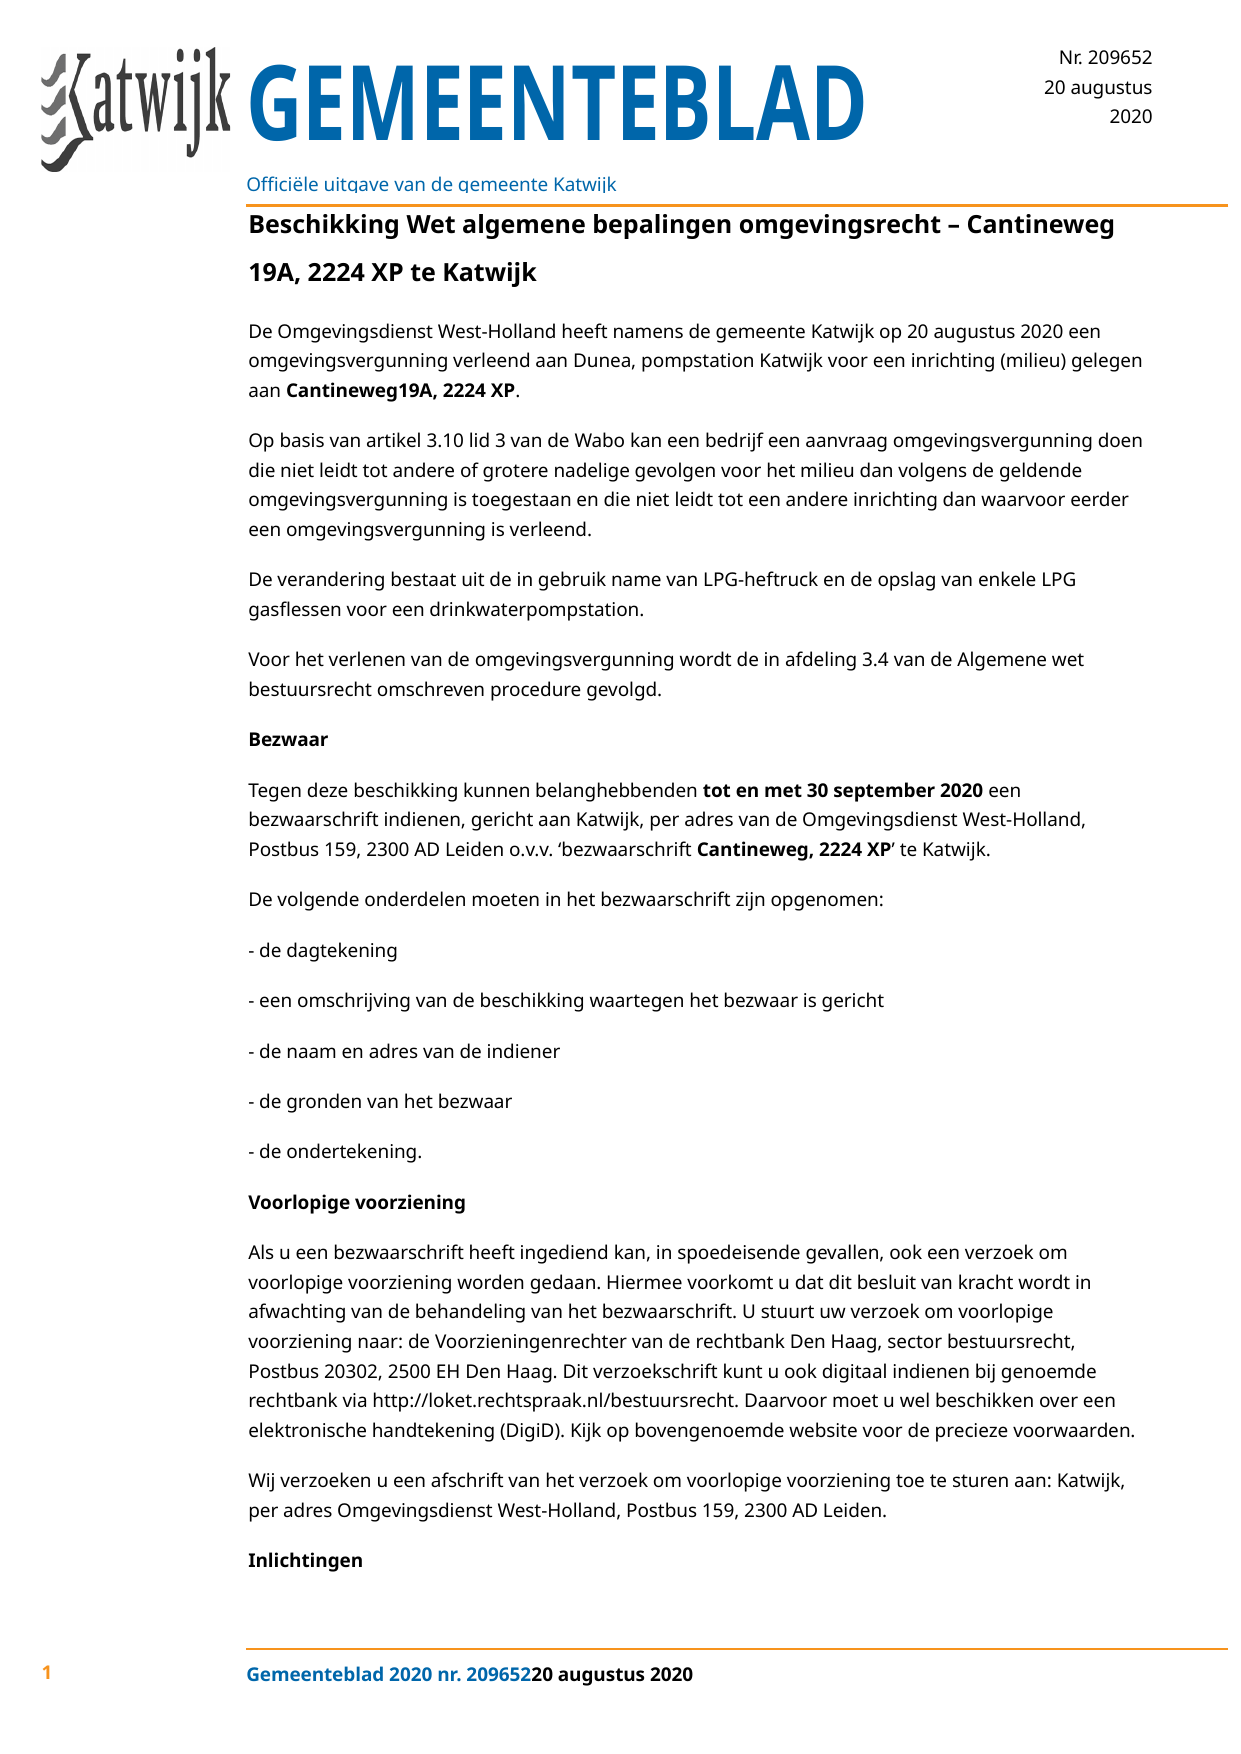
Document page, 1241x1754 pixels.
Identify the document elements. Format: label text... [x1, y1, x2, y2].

text Op basis van artikel 3.10 lid 3 van de Wabo kan een bedrijf een aanvraag omgevingsvergunning doen die niet leidt tot andere of grotere nadelige gevolgen voor het milieu dan volgens de geldende omgevingsvergunning is toegestaan en die niet leidt tot een andere inrichting dan waarvoor eerder een omgevingsvergunning is verleend. [248, 427, 1152, 542]
text Bezwaar [248, 727, 1152, 752]
text De volgende onderdelen moeten in het bezwaarschrift zijn opgenomen: [248, 887, 1152, 912]
text - de gronden van het bezwaar [248, 1088, 1152, 1114]
text Inlichtingen [248, 1547, 1152, 1573]
text Tegen deze beschikking kunnen belanghebbenden tot en met 30 september 2020 een bezwaarschrift indienen, gericht aan Katwijk, per adres van de Omgevingsdienst West-Holland, Postbus 159, 2300 AD Leiden o.v.v. ‘bezwaarschrift Cantineweg, 2224 XP’ te Katwijk. [248, 777, 1152, 862]
picture [41, 47, 231, 172]
text Voorlopige voorziening [248, 1189, 1152, 1215]
text - de dagtekening [248, 937, 1152, 963]
text De verandering bestaat uit de in gebruik name van LPG-heftruck en de opslag van enkele LPG gasflessen voor een drinkwaterpompstation. [248, 567, 1152, 622]
text Beschikking Wet algemene bepalingen omgevingsrecht – Cantineweg 19A, 2224 XP te Katwijk [248, 207, 1152, 288]
text De Omgevingsdienst West-Holland heeft namens de gemeente Katwijk op 20 augustus 2020 een omgevingsvergunning verleend aan Dunea, pompstation Katwijk voor een inrichting (milieu) gelegen aan Cantineweg19A, 2224 XP. [248, 318, 1152, 403]
text - een omschrijving van de beschikking waartegen het bezwaar is gericht [248, 987, 1152, 1013]
text Voor het verlenen van de omgevingsvergunning wordt de in afdeling 3.4 van de Algemene wet bestuursrecht omschreven procedure gevolgd. [248, 647, 1152, 702]
text Als u een bezwaarschrift heeft ingediend kan, in spoedeisende gevallen, ook een verzoek om voorlopige voorziening worden gedaan. Hiermee voorkomt u dat dit besluit van kracht wordt in afwachting van de behandeling van het bezwaarschrift. U stuurt uw verzoek om voorlopige voorziening naar: de Voorzieningenrechter van de rechtbank Den Haag, sector bestuursrecht, Postbus 20302, 2500 EH Den Haag. Dit verzoekschrift kunt u ook digitaal indienen bij genoemde rechtbank via http://loket.rechtspraak.nl/bestuursrecht. Daarvoor moet u wel beschikken over een elektronische handtekening (DigiD). Kijk op bovengenoemde website voor de precieze voorwaarden. [248, 1239, 1152, 1443]
text - de naam en adres van de indiener [248, 1038, 1152, 1064]
text - de ondertekening. [248, 1139, 1152, 1164]
text Wij verzoeken u een afschrift van het verzoek om voorlopige voorziening toe te sturen aan: Katwijk, per adres Omgevingsdienst West-Holland, Postbus 159, 2300 AD Leiden. [248, 1467, 1152, 1523]
